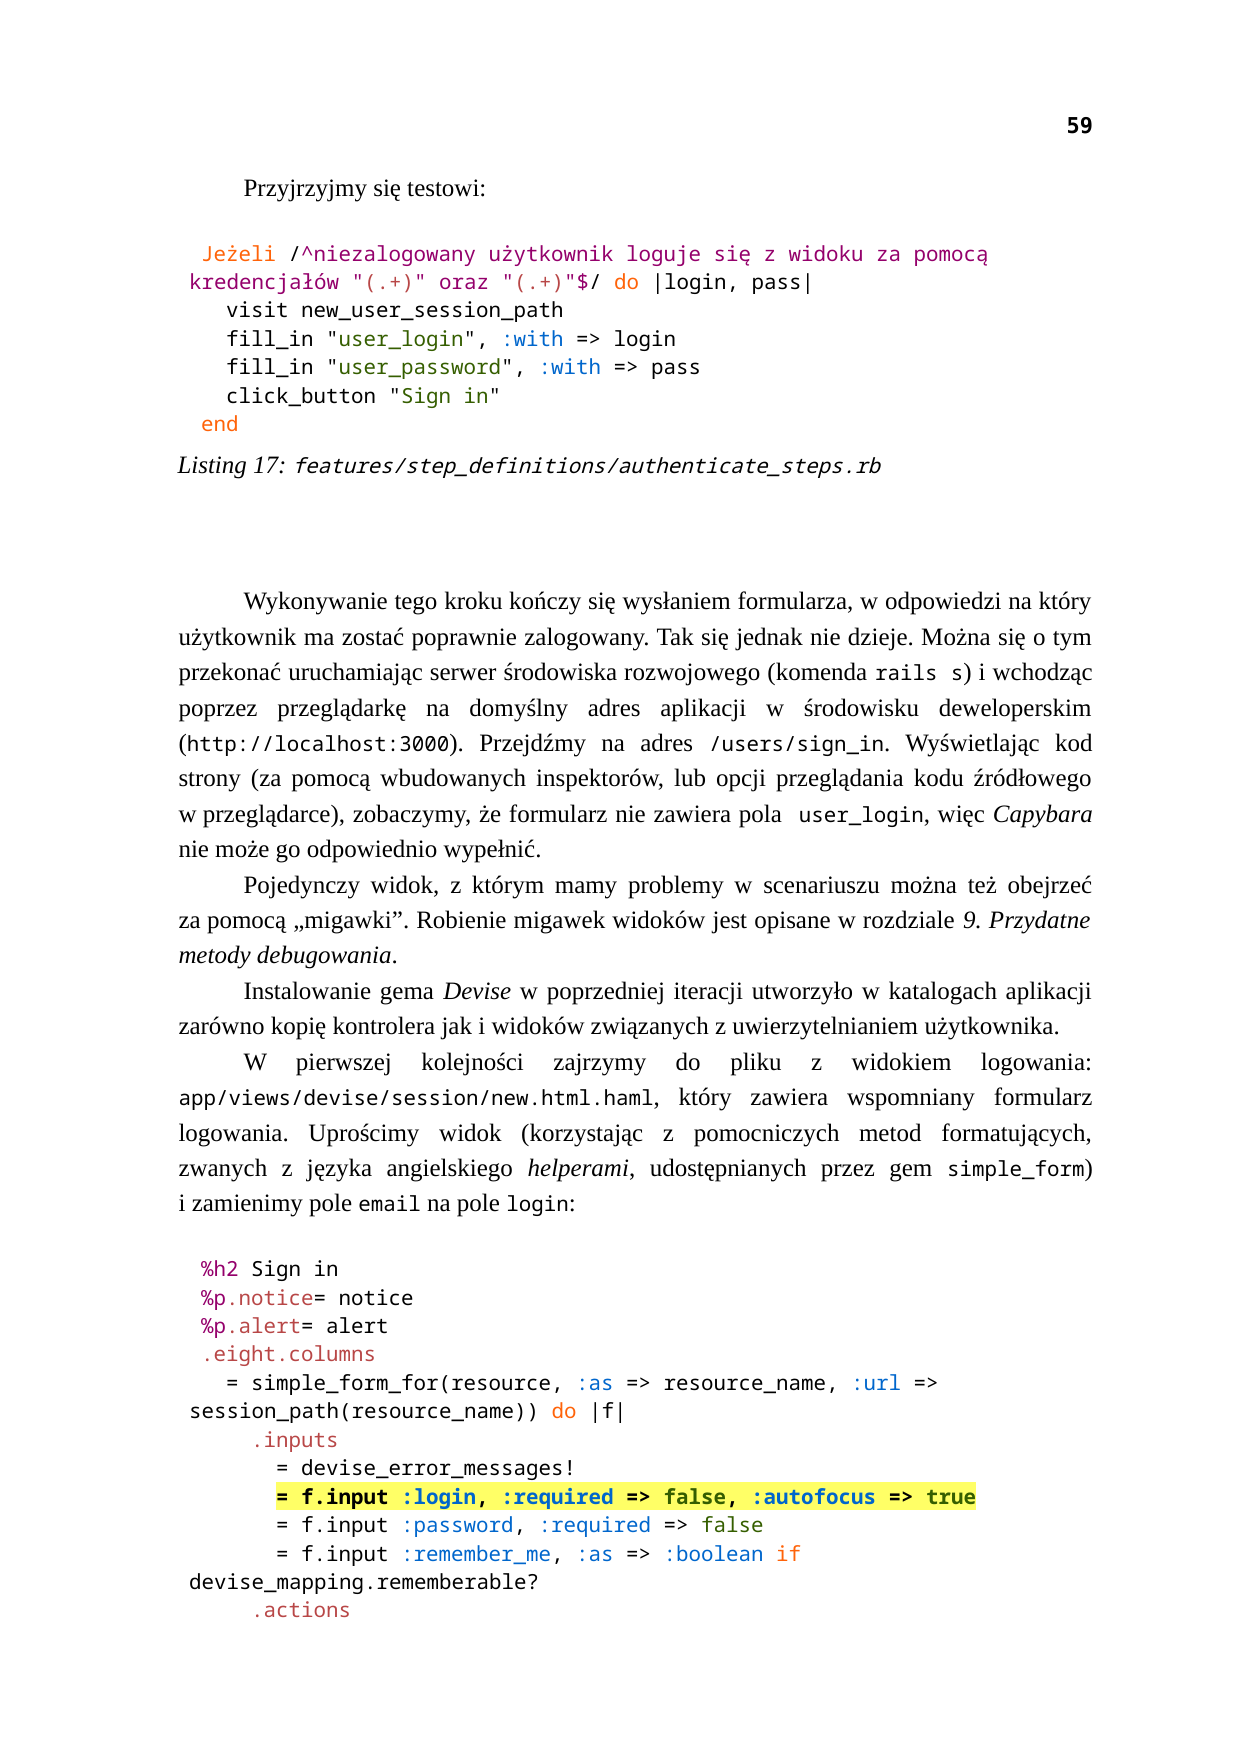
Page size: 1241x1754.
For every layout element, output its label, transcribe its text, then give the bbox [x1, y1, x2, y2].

list Listing 17: features/step_definitions/authenticate_steps.rb [177, 450, 1093, 480]
text W pierwszej kolejności zajrzymy do pliku z widokiem logowania: app/views/devise/session/new.html.haml, który zawiera wspomniany formularz logowania. Uprościmy widok (korzystając z pomocniczych metod formatujących, zwanych z języka angielskiego helperami, udostępnianych przez gem simple_form) i zamienimy pole email na pole login: [178, 1042, 1093, 1219]
text Wykonywanie tego kroku kończy się wysłaniem formularza, w odpowiedzi na który użytkownik ma zostać poprawnie zalogowany. Tak się jednak nie dzieje. Można się o tym przekonać uruchamiając serwer środowiska rozwojowego (komenda rails s) i wchodząc poprzez przeglądarkę na domyślny adres aplikacji w środowisku deweloperskim (http://localhost:3000). Przejdźmy na adres /users/sign_in. Wyświetlając kod strony (za pomocą wbudowanych inspektorów, lub opcji przeglądania kodu źródłowego w przeglądarce), zobaczymy, że formularz nie zawiera pola user_login, więc Capybara nie może go odpowiednio wypełnić. [178, 581, 1093, 865]
text Przyjrzyjmy się testowi: [178, 168, 1093, 203]
text Pojedynczy widok, z którym mamy problemy w scenariuszu można też obejrzeć za pomocą „migawki”. Robienie migawek widoków jest opisane w rozdziale 9. Przydatne metody debugowania. [178, 865, 1093, 971]
table_header %h2 Sign in %p.notice= notice %p.alert= alert .eight.columns = simple_form_for(resource, :as => resource_name, :url => session_path(resource_name)) do |f| .inputs = devise_error_messages! = f.input :login, :required => false, :autofocus => true = f.input :password, :required => false = f.input :remember_me, :as => :boolean if devise_mapping.rememberable? .actions [177, 1254, 1093, 1624]
table_header Jeżeli /^niezalogowany użytkownik loguje się z widoku za pomocą kredencjałów "(.+)" oraz "(.+)"$/ do |login, pass| visit new_user_session_path fill_in "user_login", :with => login fill_in "user_password", :with => pass click_button "Sign in" end [177, 239, 1093, 438]
text Instalowanie gema Devise w poprzedniej iteracji utworzyło w katalogach aplikacji zarówno kopię kontrolera jak i widoków związanych z uwierzytelnianiem użytkownika. [178, 971, 1093, 1042]
